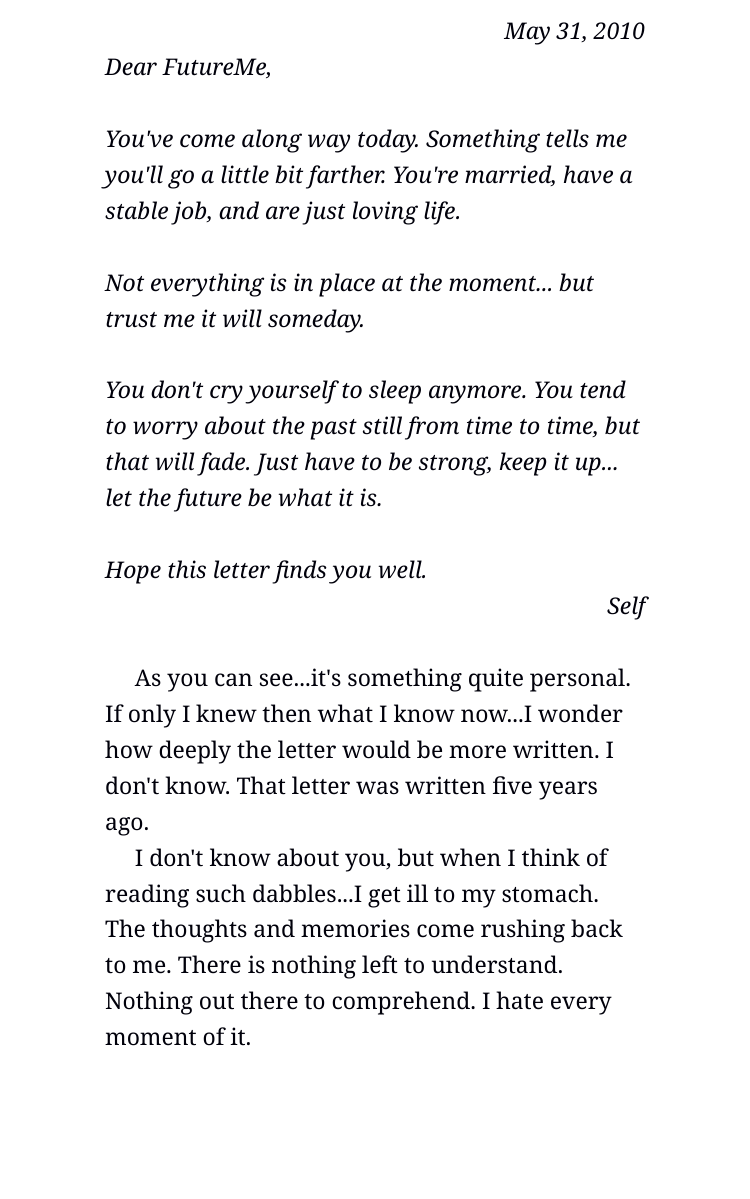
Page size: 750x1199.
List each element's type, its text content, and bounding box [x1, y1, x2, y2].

text Dear FutureMe, [105, 51, 645, 82]
text Not everything is in place at the moment... but trust me it will someday. [105, 267, 645, 334]
text You've come along way today. Something tells me you'll go a little bit farther. You're married, have a stable job, and are just loving life. [105, 123, 645, 226]
text Self [105, 590, 645, 621]
text I don't know about you, but when I think of reading such dabbles...I get ill to my stomach. The thoughts and memories come rushing back to me. There is nothing left to understand. Nothing out there to comprehend. I hate every moment of it. [105, 842, 645, 1052]
text May 31, 2010 [105, 15, 645, 46]
text Hope this letter finds you well. [105, 554, 645, 585]
text You don't cry yourself to sleep anymore. You tend to worry about the past still from time to time, but that will fade. Just have to be strong, keep it up... let the future be what it is. [105, 374, 645, 513]
text As you can see...it's something quite personal. If only I knew then what I know now...I wonder how deeply the letter would be more written. I don't know. That letter was written five years ago. [105, 662, 645, 837]
